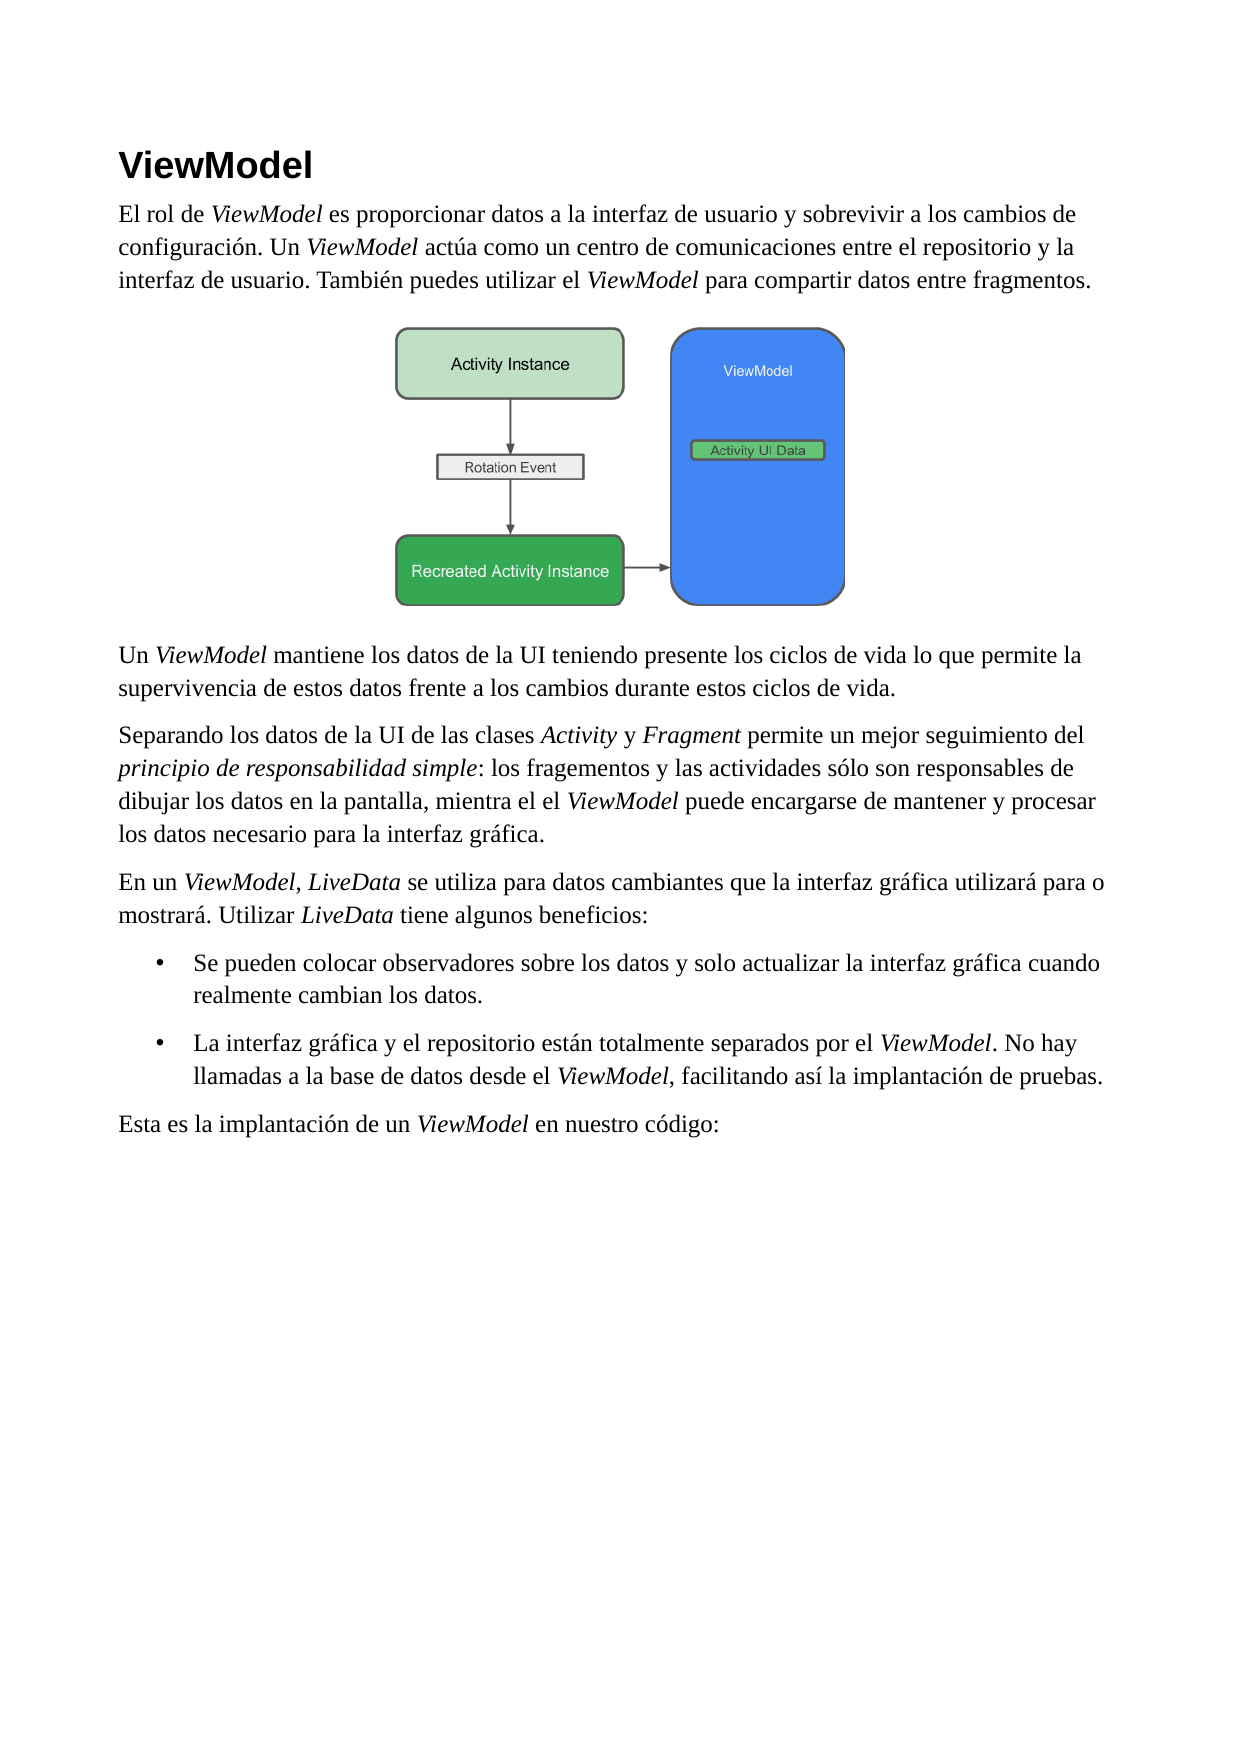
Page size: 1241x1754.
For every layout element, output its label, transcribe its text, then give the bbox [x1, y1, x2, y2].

text Separando los datos de la UI de las clases Activity y Fragment permite un mejor seguimiento del principio de responsabilidad simple: los fragementos y las actividades sólo son responsables de dibujar los datos en la pantalla, mientra el el ViewModel puede encargarse de mantener y procesar los datos necesario para la interfaz gráfica. [118, 720, 1122, 848]
text En un ViewModel, LiveData se utiliza para datos cambiantes que la interfaz gráfica utilizará para o mostrará. Utilizar LiveData tiene algunos beneficios: [118, 867, 1122, 929]
subtitle ViewModel [118, 143, 1122, 187]
list Se pueden colocar observadores sobre los datos y solo actualizar la interfaz gráfica cuando realmente cambian los datos. [156, 948, 1122, 1009]
text Esta es la implantación de un ViewModel en nuestro código: [118, 1109, 1122, 1138]
list La interfaz gráfica y el repositorio están totalmente separados por el ViewModel. No hay llamadas a la base de datos desde el ViewModel, facilitando así la implantación de pruebas. [156, 1028, 1122, 1090]
text El rol de ViewModel es proporcionar datos a la interfaz de usuario y sobrevivir a los cambios de configuración. Un ViewModel actúa como un centro de comunicaciones entre el repositorio y la interfaz de usuario. También puedes utilizar el ViewModel para compartir datos entre fragmentos. [118, 199, 1122, 294]
text Un ViewModel mantiene los datos de la UI teniendo presente los ciclos de vida lo que permite la supervivencia de estos datos frente a los cambios durante estos ciclos de vida. [118, 313, 1122, 701]
picture [395, 327, 845, 606]
